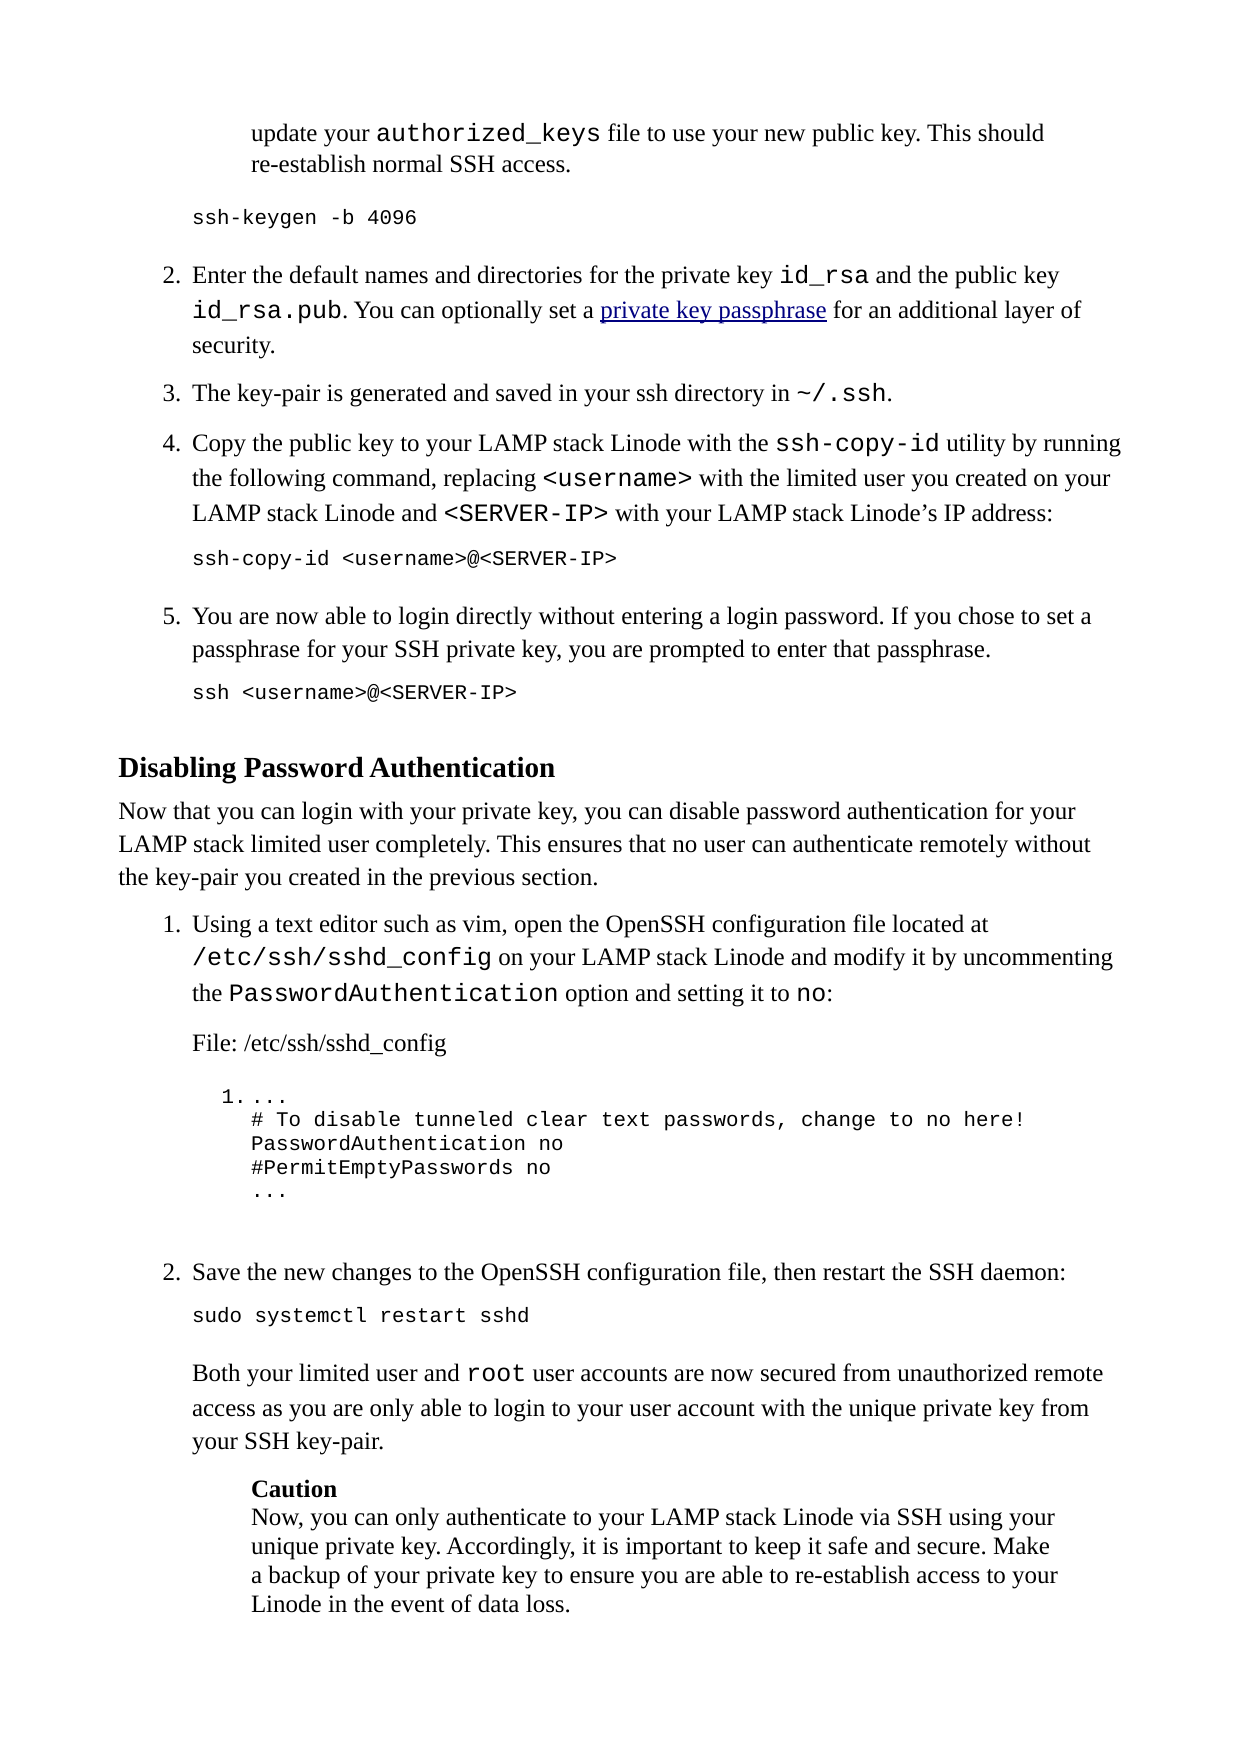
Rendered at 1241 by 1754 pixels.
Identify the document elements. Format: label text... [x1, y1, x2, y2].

list Save the new changes to the OpenSSH configuration file, then restart the SSH daemon: [162, 1257, 1122, 1286]
list You are now able to login directly without entering a login password. If you chose to set a passphrase for your SSH private key, you are prompted to enter that passphrase. [162, 601, 1122, 663]
list Enter the default names and directories for the private key id_rsa and the public key id_rsa.pub. You can optionally set a private key passphrase for an additional layer of security. [162, 260, 1122, 359]
list ssh-keygen -b 4096 [162, 207, 1122, 231]
list The key-pair is generated and saved in your ssh directory in ~/.ssh. [162, 378, 1122, 409]
subtitle Disabling Password Authentication [118, 750, 1122, 783]
list # To disable tunneled clear text passwords, change to no here! [221, 1109, 1122, 1133]
list ssh <username>@<SERVER-IP> [162, 682, 1122, 706]
list ... [221, 1086, 1122, 1109]
list Now, you can only authenticate to your LAMP stack Linode via SSH using your unique private key. Accordingly, it is important to keep it safe and secure. Make a backup of your private key to ensure you are able to re-establish access to your Linode in the event of data loss. [221, 1502, 1063, 1617]
list PasswordAuthentication no [221, 1133, 1122, 1157]
list update your authorized_keys file to use your new public key. This should re-establish normal SSH access. [221, 118, 1063, 178]
list #PermitEmptyPasswords no [221, 1157, 1122, 1180]
list Using a text editor such as vim, open the OpenSSH configuration file located at /etc/ssh/sshd_config on your LAMP stack Linode and modify it by uncommenting the PasswordAuthentication option and setting it to no: [162, 909, 1122, 1008]
list ssh-copy-id <username>@<SERVER-IP> [162, 548, 1122, 572]
list Copy the public key to your LAMP stack Linode with the ssh-copy-id utility by running the following command, replacing <username> with the limited user you created on your LAMP stack Linode and <SERVER-IP> with your LAMP stack Linode’s IP address: [162, 428, 1122, 529]
list ... [221, 1180, 1122, 1204]
text Now that you can login with your private key, you can disable password authentication for your LAMP stack limited user completely. This ensures that no user can authenticate remotely without the key-pair you created in the previous section. [118, 796, 1122, 891]
subtitle File: /etc/ssh/sshd_config [162, 1028, 1122, 1056]
list Caution [221, 1474, 1063, 1502]
list Both your limited user and root user accounts are now secured from unauthorized remote access as you are only able to login to your user account with the unique private key from your SSH key-pair. [162, 1358, 1122, 1455]
list sudo systemctl restart sshd [162, 1305, 1122, 1328]
